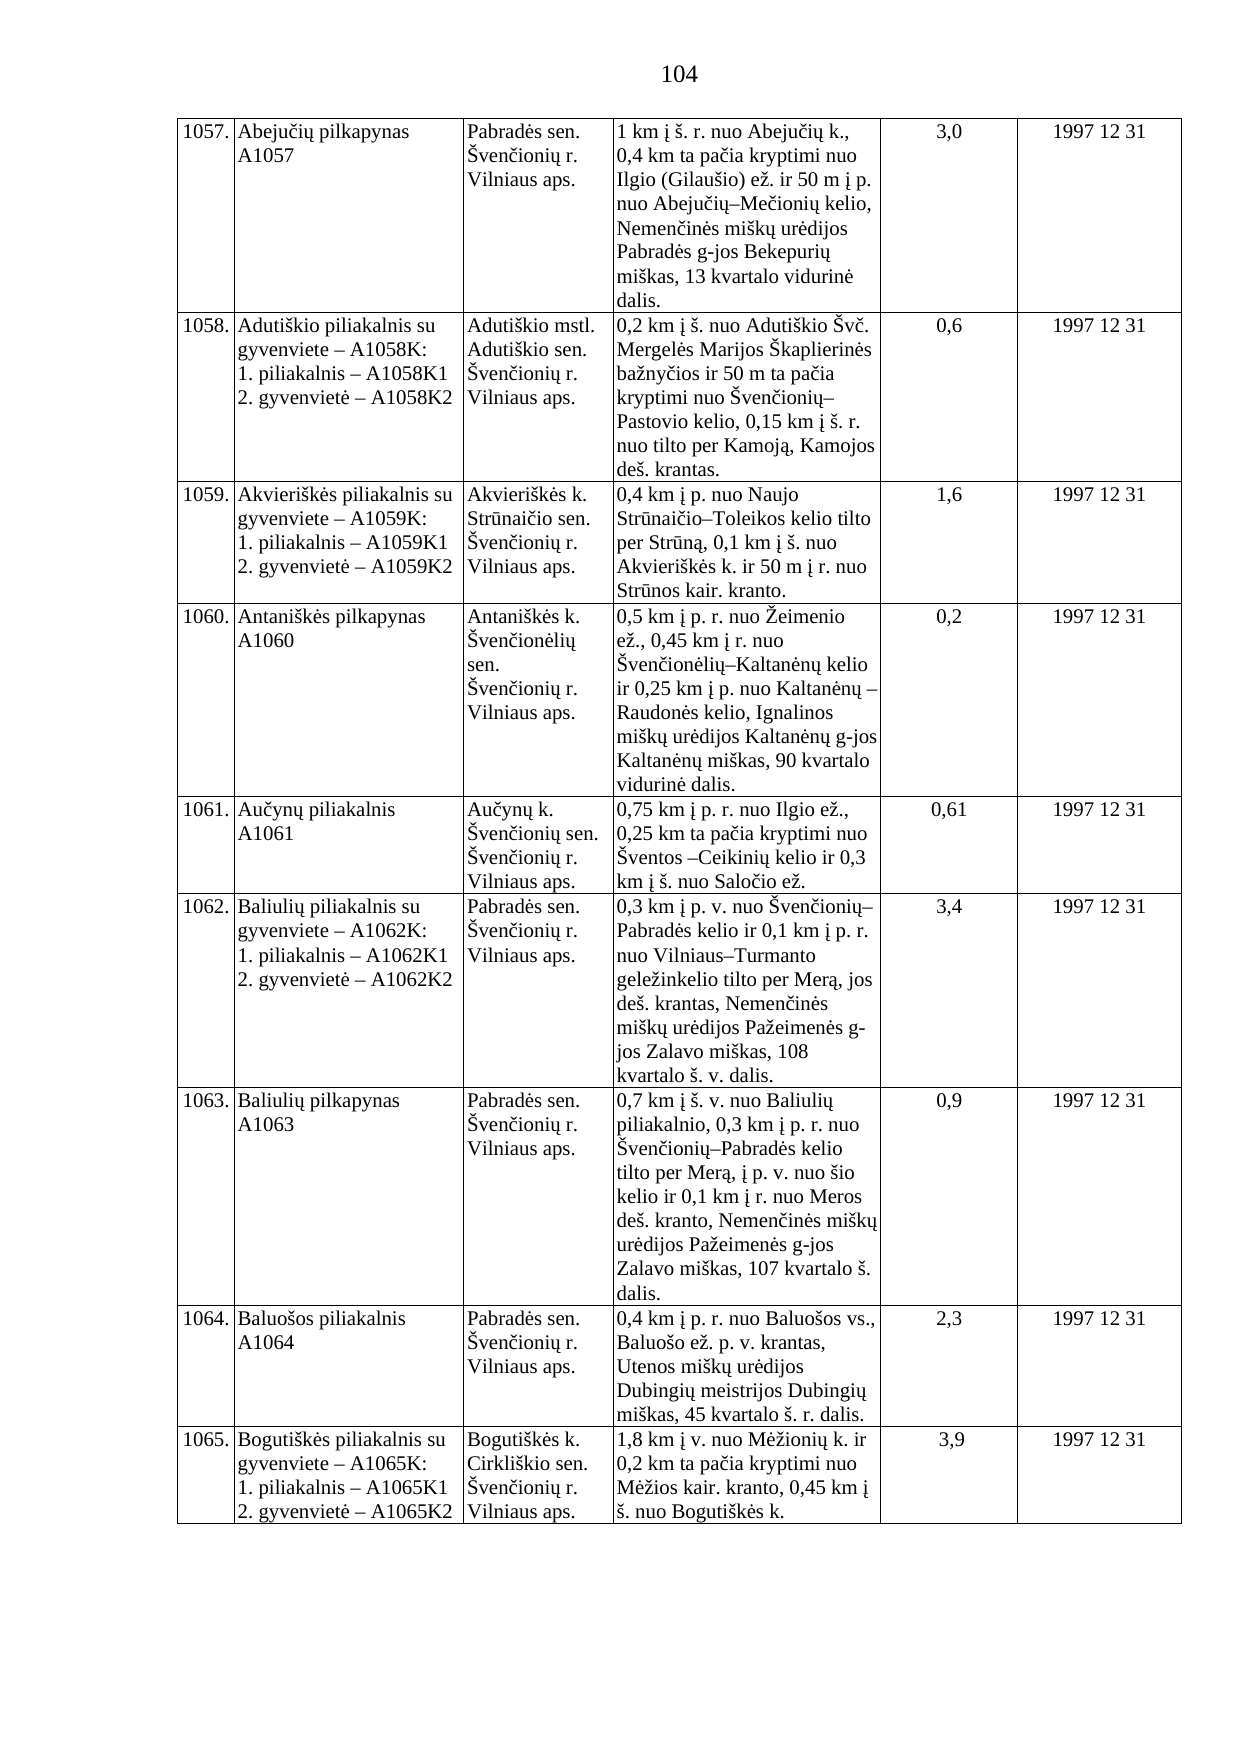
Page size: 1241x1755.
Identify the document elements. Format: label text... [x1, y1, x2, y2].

table_cell 1 km į š. r. nuo Abejučių k., 0,4 km ta pačia kryptimi nuo Ilgio (Gilaušio) ež. ir 50 m į p. nuo Abejučių–Mečionių kelio, Nemenčinės miškų urėdijos Pabradės g-jos Bekepurių miškas, 13 kvartalo vidurinė dalis. [614, 119, 880, 312]
table_cell Antaniškės pilkapynas A1060 [235, 604, 463, 796]
table_cell Pabradės sen. Švenčionių r. Vilniaus aps. [464, 1088, 613, 1304]
table_cell 0,2 [881, 604, 1017, 796]
table_cell Akvieriškės piliakalnis su gyvenviete – A1059K: 1. piliakalnis – A1059K1 2. gyvenvietė – A1059K2 [235, 482, 463, 602]
table_cell Bogutiškės piliakalnis su gyvenviete – A1065K: 1. piliakalnis – A1065K1 2. gyvenvietė – A1065K2 [235, 1427, 463, 1523]
table_cell Aučynų k. Švenčionių sen. Švenčionių r. Vilniaus aps. [464, 797, 613, 893]
table_cell 1060. [178, 604, 234, 796]
table_cell 1061. [178, 797, 234, 893]
table_cell 1997 12 31 [1018, 1427, 1181, 1523]
table_cell 1062. [178, 894, 234, 1087]
table_cell Bogutiškės k. Cirkliškio sen. Švenčionių r. Vilniaus aps. [464, 1427, 613, 1523]
table_cell Baluošos piliakalnis A1064 [235, 1306, 463, 1426]
table_cell 1997 12 31 [1018, 797, 1181, 893]
table_cell Adutiškio mstl. Adutiškio sen. Švenčionių r. Vilniaus aps. [464, 313, 613, 481]
table_cell 3,9 [881, 1427, 1017, 1523]
table_cell 1997 12 31 [1018, 482, 1181, 602]
table_cell 3,0 [881, 119, 1017, 312]
table_cell 1997 12 31 [1018, 604, 1181, 796]
table_cell 0,75 km į p. r. nuo Ilgio ež., 0,25 km ta pačia kryptimi nuo Šventos –Ceikinių kelio ir 0,3 km į š. nuo Saločio ež. [614, 797, 880, 893]
table_cell 0,9 [881, 1088, 1017, 1304]
table_cell 0,4 km į p. nuo Naujo Strūnaičio–Toleikos kelio tilto per Strūną, 0,1 km į š. nuo Akvieriškės k. ir 50 m į r. nuo Strūnos kair. kranto. [614, 482, 880, 602]
table_cell Akvieriškės k. Strūnaičio sen. Švenčionių r. Vilniaus aps. [464, 482, 613, 602]
table_cell 1,6 [881, 482, 1017, 602]
table_cell Baliulių piliakalnis su gyvenviete – A1062K: 1. piliakalnis – A1062K1 2. gyvenvietė – A1062K2 [235, 894, 463, 1087]
table_cell 1057. [178, 119, 234, 312]
table_cell Pabradės sen. Švenčionių r. Vilniaus aps. [464, 894, 613, 1087]
table_cell 1058. [178, 313, 234, 481]
table_cell 0,3 km į p. v. nuo Švenčionių–Pabradės kelio ir 0,1 km į p. r. nuo Vilniaus–Turmanto geležinkelio tilto per Merą, jos deš. krantas, Nemenčinės miškų urėdijos Pažeimenės g-jos Zalavo miškas, 108 kvartalo š. v. dalis. [614, 894, 880, 1087]
table_cell 0,5 km į p. r. nuo Žeimenio ež., 0,45 km į r. nuo Švenčionėlių–Kaltanėnų kelio ir 0,25 km į p. nuo Kaltanėnų –Raudonės kelio, Ignalinos miškų urėdijos Kaltanėnų g-jos Kaltanėnų miškas, 90 kvartalo vidurinė dalis. [614, 604, 880, 796]
table_cell 1,8 km į v. nuo Mėžionių k. ir 0,2 km ta pačia kryptimi nuo Mėžios kair. kranto, 0,45 km į š. nuo Bogutiškės k. [614, 1427, 880, 1523]
table_cell Baliulių pilkapynas A1063 [235, 1088, 463, 1304]
table_cell 1997 12 31 [1018, 1306, 1181, 1426]
table_cell 1063. [178, 1088, 234, 1304]
table_cell Pabradės sen. Švenčionių r. Vilniaus aps. [464, 1306, 613, 1426]
table_cell Antaniškės k. Švenčionėlių sen. Švenčionių r. Vilniaus aps. [464, 604, 613, 796]
table_cell Aučynų piliakalnis A1061 [235, 797, 463, 893]
table_cell 0,2 km į š. nuo Adutiškio Švč. Mergelės Marijos Škaplierinės bažnyčios ir 50 m ta pačia kryptimi nuo Švenčionių–Pastovio kelio, 0,15 km į š. r. nuo tilto per Kamoją, Kamojos deš. krantas. [614, 313, 880, 481]
table_cell 1997 12 31 [1018, 313, 1181, 481]
table_cell 0,6 [881, 313, 1017, 481]
table_cell 1059. [178, 482, 234, 602]
table_cell 1997 12 31 [1018, 1088, 1181, 1304]
table_cell 1997 12 31 [1018, 894, 1181, 1087]
table_cell Pabradės sen. Švenčionių r. Vilniaus aps. [464, 119, 613, 312]
table_cell 1064. [178, 1306, 234, 1426]
table_cell Abejučių pilkapynas A1057 [235, 119, 463, 312]
table_cell 3,4 [881, 894, 1017, 1087]
table_cell 1065. [178, 1427, 234, 1523]
table_cell 0,4 km į p. r. nuo Baluošos vs., Baluošo ež. p. v. krantas, Utenos miškų urėdijos Dubingių meistrijos Dubingių miškas, 45 kvartalo š. r. dalis. [614, 1306, 880, 1426]
table_cell 0,7 km į š. v. nuo Baliulių piliakalnio, 0,3 km į p. r. nuo Švenčionių–Pabradės kelio tilto per Merą, į p. v. nuo šio kelio ir 0,1 km į r. nuo Meros deš. kranto, Nemenčinės miškų urėdijos Pažeimenės g-jos Zalavo miškas, 107 kvartalo š. dalis. [614, 1088, 880, 1304]
table_cell 0,61 [881, 797, 1017, 893]
table_cell 1997 12 31 [1018, 119, 1181, 312]
table_cell Adutiškio piliakalnis su gyvenviete – A1058K: 1. piliakalnis – A1058K1 2. gyvenvietė – A1058K2 [235, 313, 463, 481]
table_cell 2,3 [881, 1306, 1017, 1426]
